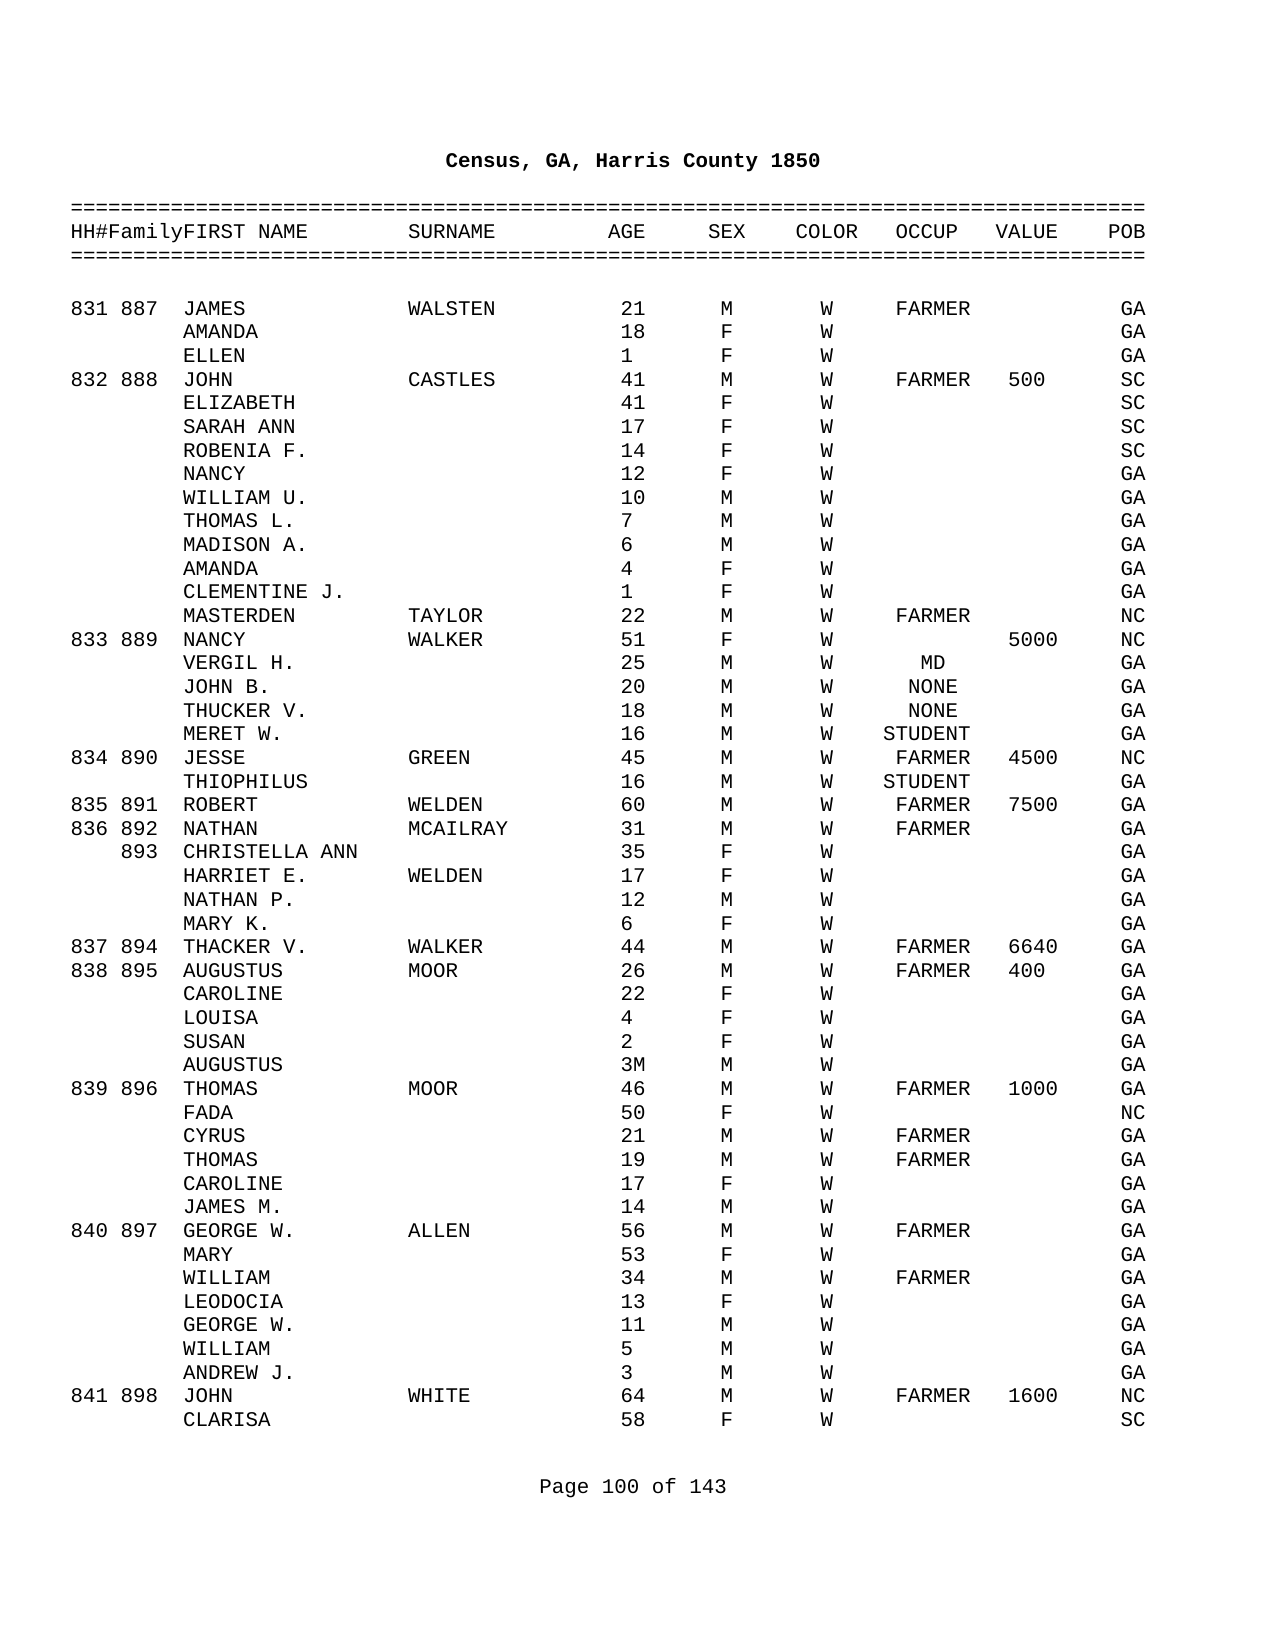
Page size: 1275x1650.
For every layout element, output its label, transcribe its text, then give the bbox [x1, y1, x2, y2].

text Augustus 3m M W GA [70, 1054, 1195, 1078]
text Harriet E. WELDEN 17 F W GA [70, 865, 1195, 889]
text William U. 10 M W GA [70, 487, 1195, 511]
text Caroline 17 F W GA [70, 1173, 1195, 1196]
text John B. 20 M W none GA [70, 676, 1195, 700]
text 835 891 Robert WELDEN 60 M W farmer 7500 GA [70, 794, 1195, 818]
text Amanda 4 F W GA [70, 558, 1195, 581]
text 893 Christella Ann 35 F W GA [70, 842, 1195, 865]
text Nathan P. 12 M W GA [70, 889, 1195, 912]
text Mary K. 6 F W GA [70, 912, 1195, 936]
text Leodocia 13 F W GA [70, 1291, 1195, 1314]
text Fada 50 F W NC [70, 1102, 1195, 1125]
text 838 895 Augustus MOOR 26 M W farmer 400 GA [70, 960, 1195, 983]
text Madison A. 6 M W GA [70, 534, 1195, 558]
text 834 890 Jesse GREEN 45 M W farmer 4500 NC [70, 747, 1195, 771]
text William 5 M W GA [70, 1338, 1195, 1362]
text Cyrus 21 M W farmer GA [70, 1125, 1195, 1149]
text 836 892 Nathan McAILRAY 31 M W farmer GA [70, 818, 1195, 842]
text Vergil H. 25 M W md GA [70, 652, 1195, 676]
text Elizabeth 41 F W SC [70, 392, 1195, 416]
text Nancy 12 F W GA [70, 463, 1195, 487]
text 837 894 Thacker V. WALKER 44 M W farmer 6640 GA [70, 936, 1195, 960]
text 833 889 Nancy WALKER 51 F W 5000 NC [70, 629, 1195, 652]
text Thiophilus 16 M W student GA [70, 771, 1195, 794]
text Amanda 18 F W GA [70, 321, 1195, 345]
text Clarisa 58 F W SC [70, 1409, 1195, 1433]
text Clementine J. 1 F W GA [70, 581, 1195, 605]
text James M. 14 M W GA [70, 1196, 1195, 1220]
text Meret W. 16 M W student GA [70, 723, 1195, 747]
text 839 896 Thomas MOOR 46 M W farmer 1000 GA [70, 1078, 1195, 1102]
text Masterden TAYLOR 22 M W farmer NC [70, 605, 1195, 629]
text William 34 M W farmer GA [70, 1267, 1195, 1291]
text 831 887 James WALSTEN 21 M W farmer GA [70, 298, 1195, 321]
text 840 897 George W. ALLEN 56 M W farmer GA [70, 1220, 1195, 1243]
text Andrew J. 3 M W GA [70, 1362, 1195, 1385]
text Robenia F. 14 F W SC [70, 439, 1195, 463]
text Caroline 22 F W GA [70, 983, 1195, 1007]
text 841 898 John WHITE 64 M W farmer 1600 NC [70, 1385, 1195, 1409]
text Louisa 4 F W GA [70, 1007, 1195, 1031]
text Ellen 1 F W GA [70, 345, 1195, 369]
text George W. 11 M W GA [70, 1314, 1195, 1338]
text Susan 2 F W GA [70, 1031, 1195, 1054]
text Thomas L. 7 M W GA [70, 511, 1195, 534]
text Thomas 19 M W farmer GA [70, 1149, 1195, 1173]
text Mary 53 F W GA [70, 1243, 1195, 1267]
text Sarah Ann 17 F W SC [70, 416, 1195, 439]
text Thucker V. 18 M W none GA [70, 700, 1195, 723]
text 832 888 John CASTLES 41 M W farmer 500 SC [70, 369, 1195, 392]
